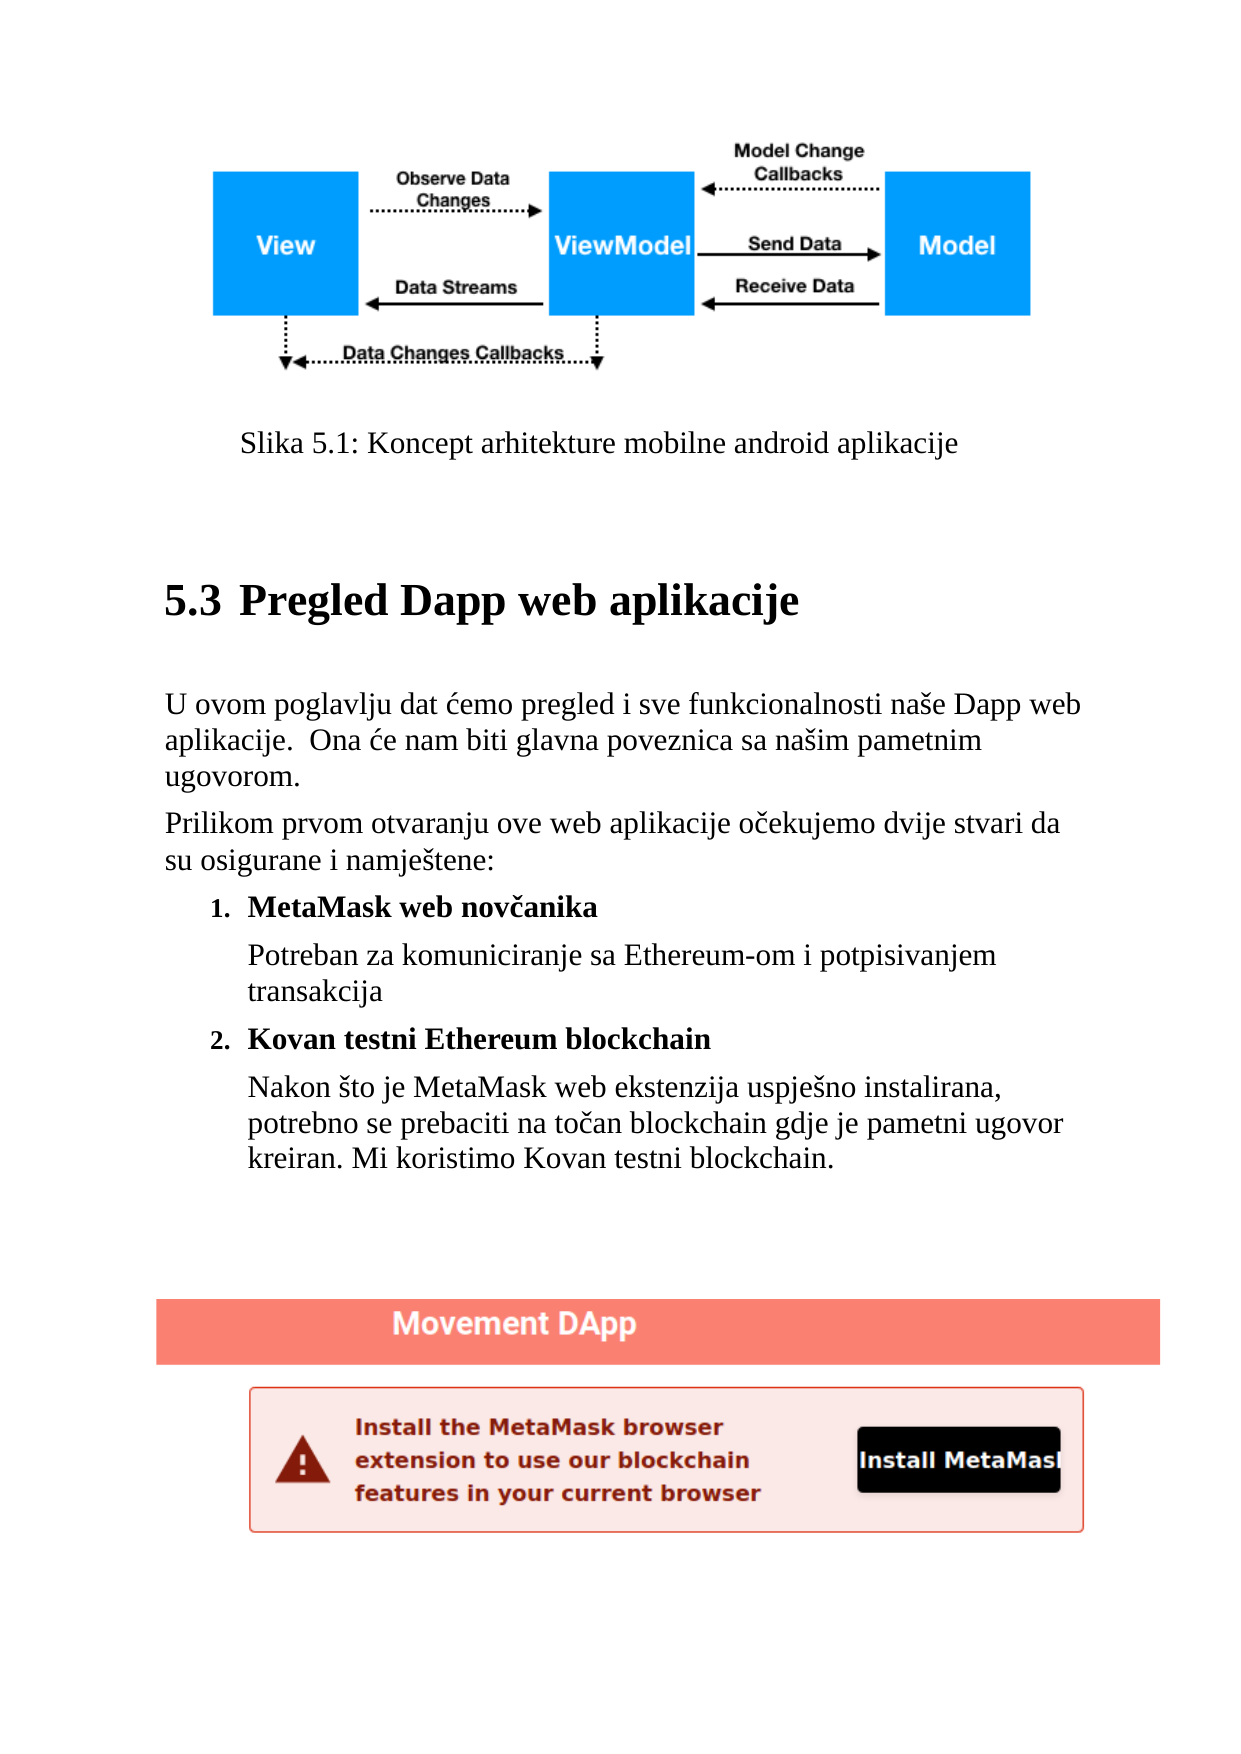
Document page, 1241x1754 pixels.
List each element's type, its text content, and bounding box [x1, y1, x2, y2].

list Kovan testni Ethereum blockchain [210, 1020, 1092, 1056]
picture [126, 118, 1130, 403]
picture [156, 1299, 1161, 1570]
list MetaMask web novčanika [210, 888, 1092, 924]
list Potreban za komuniciranje sa Ethereum-om i potpisivanjem transakcija [210, 936, 1092, 1008]
list Nakon što je MetaMask web ekstenzija uspješno instalirana, potrebno se prebaciti na točan blockchain gdje je pametni ugovor kreiran. Mi koristimo Kovan testni blockchain. [210, 1068, 1092, 1176]
text U ovom poglavlju dat ćemo pregled i sve funkcionalnosti naše Dapp web aplikacije. Ona će nam biti glavna poveznica sa našim pametnim ugovorom. [164, 685, 1092, 793]
text 5.3 Pregled Dapp web aplikacije [164, 573, 1092, 625]
text Slika 5.1: Koncept arhitekture mobilne android aplikacije [164, 403, 1092, 465]
text Prilikom prvom otvaranju ove web aplikacije očekujemo dvije stvari da su osigurane i namještene: [164, 805, 1092, 877]
